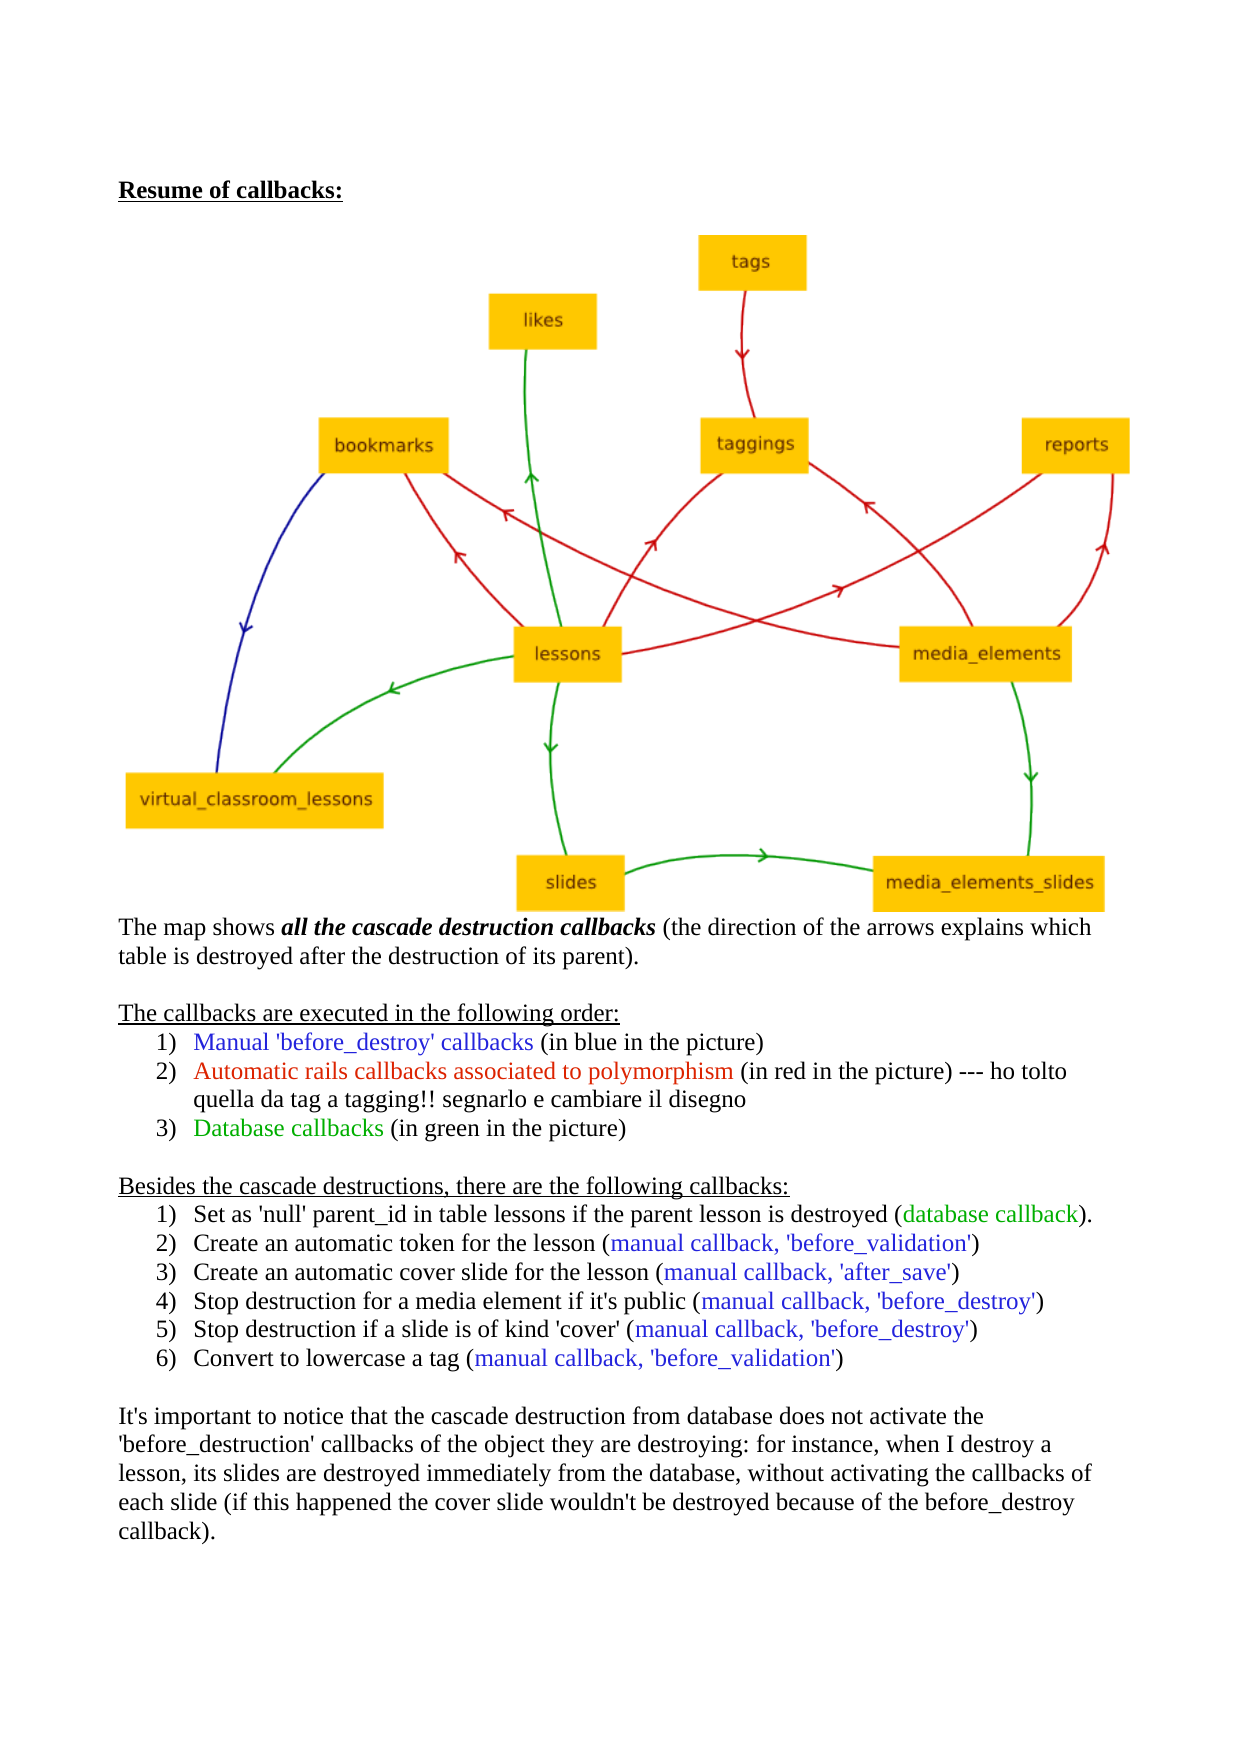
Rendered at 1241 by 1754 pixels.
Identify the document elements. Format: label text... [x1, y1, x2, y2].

list Stop destruction if a slide is of kind 'cover' (manual callback, 'before_destroy') [156, 1314, 1122, 1343]
list Database callbacks (in green in the picture) [156, 1113, 1122, 1142]
list Stop destruction for a media element if it's public (manual callback, 'before_destroy') [156, 1286, 1122, 1314]
text Besides the cascade destructions, there are the following callbacks: [118, 1171, 1122, 1199]
list Create an automatic token for the lesson (manual callback, 'before_validation') [156, 1228, 1122, 1257]
list Convert to lowercase a tag (manual callback, 'before_validation') [156, 1343, 1122, 1372]
list Set as 'null' parent_id in table lessons if the parent lesson is destroyed (database callback). [156, 1199, 1122, 1228]
text It's important to notice that the cascade destruction from database does not activate the 'before_destruction' callbacks of the object they are destroying: for instance, when I destroy a lesson, its slides are destroyed immediately from the database, without activating the callbacks of each slide (if this happened the cover slide wouldn't be destroyed because of the before_destroy callback). [118, 1401, 1122, 1544]
picture [125, 235, 1130, 912]
text Resume of callbacks: [118, 176, 1122, 204]
list Manual 'before_destroy' callbacks (in blue in the picture) [156, 1027, 1122, 1056]
list Automatic rails callbacks associated to polymorphism (in red in the picture) --- ho tolto quella da tag a tagging!! segnarlo e cambiare il disegno [156, 1056, 1122, 1113]
list Create an automatic cover slide for the lesson (manual callback, 'after_save') [156, 1257, 1122, 1286]
text The callbacks are executed in the following order: [118, 998, 1122, 1027]
text The map shows all the cascade destruction callbacks (the direction of the arrows explains which table is destroyed after the destruction of its parent). [118, 912, 1122, 969]
